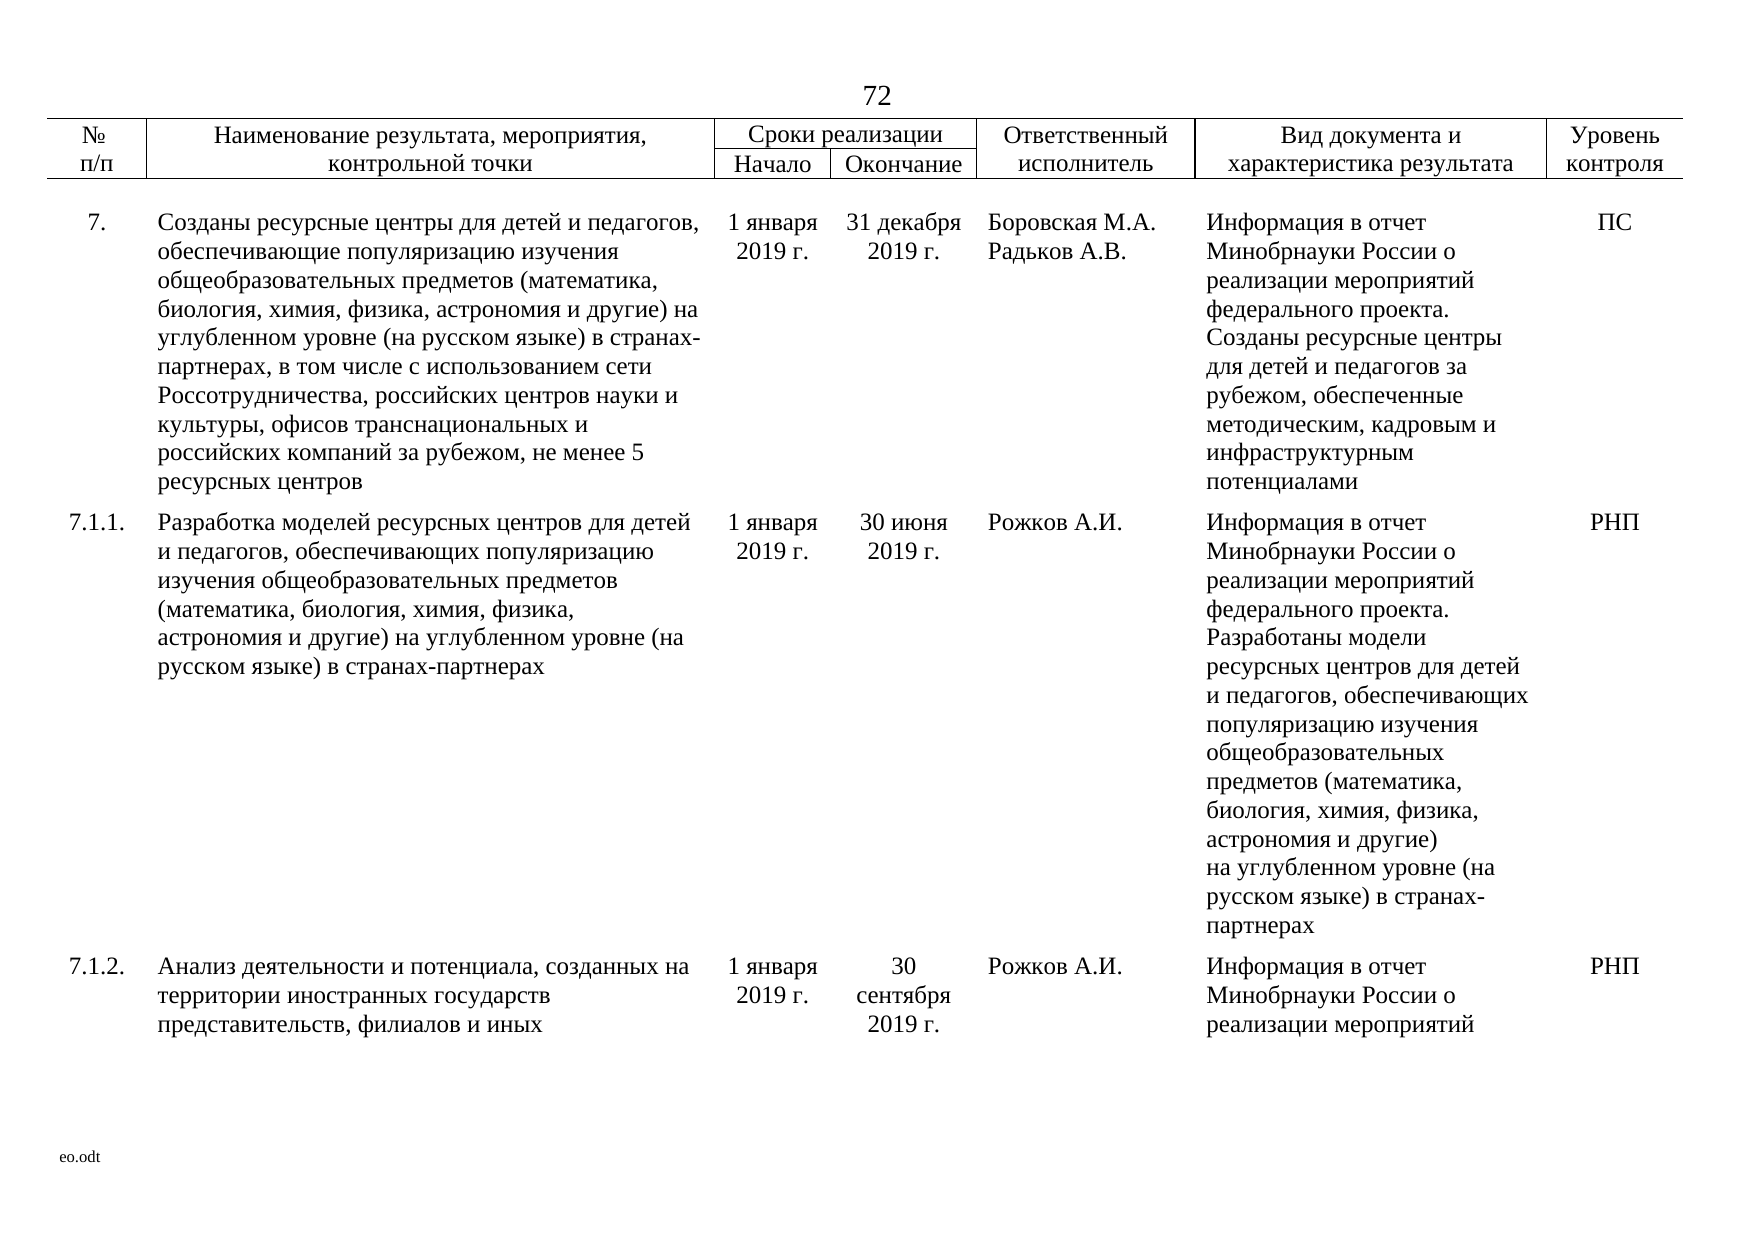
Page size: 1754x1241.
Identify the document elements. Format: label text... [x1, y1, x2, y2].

table_cell 30 июня 2019 г. [831, 508, 976, 951]
table_cell РНП [1546, 951, 1683, 1050]
table_cell [47, 179, 146, 207]
table_cell [976, 179, 1195, 207]
table_cell 7.1.2. [47, 951, 146, 1050]
table_header Ответственный исполнитель [977, 119, 1194, 178]
table_cell 7. [47, 208, 146, 507]
table_cell Рожков А.И. [976, 508, 1195, 951]
table_cell Созданы ресурсные центры для детей и педагогов, обеспечивающие популяризацию изучения общеобразовательных предметов (математика, биология, химия, физика, астрономия и другие) на углубленном уровне (на русском языке) в странах-партнерах, в том числе с использованием сети Россотрудничества, российских центров науки и культуры, офисов транснациональных и российских компаний за рубежом, не менее 5 ресурсных центров [146, 208, 714, 507]
table_cell [1195, 179, 1546, 207]
table_header № п/п [47, 119, 146, 178]
table_header Уровень контроля [1547, 119, 1683, 178]
table_header Сроки реализации [715, 119, 976, 148]
table_cell Боровская М.А. Радьков А.В. [976, 208, 1195, 507]
table_cell 31 декабря 2019 г. [831, 208, 976, 507]
table_cell Информация в отчет Минобрнауки России о реализации мероприятий [1195, 951, 1546, 1050]
table_cell Разработка моделей ресурсных центров для детей и педагогов, обеспечивающих популяризацию изучения общеобразовательных предметов (математика, биология, химия, физика, астрономия и другие) на углубленном уровне (на русском языке) в странах-партнерах [146, 508, 714, 951]
table_cell Окончание [831, 149, 976, 178]
table_cell Анализ деятельности и потенциала, созданных на территории иностранных государств представительств, филиалов и иных [146, 951, 714, 1050]
table_cell 7.1.1. [47, 508, 146, 951]
table_cell [831, 179, 976, 207]
table_header Вид документа и характеристика результата [1196, 119, 1546, 178]
table_cell РНП [1546, 508, 1683, 951]
table_cell [714, 179, 831, 207]
table_cell [146, 179, 714, 207]
table_cell Информация в отчет Минобрнауки России о реализации мероприятий федерального проекта. Разработаны модели ресурсных центров для детей и педагогов, обеспечивающих популяризацию изучения общеобразовательных предметов (математика, биология, химия, физика, астрономия и другие) на углубленном уровне (на русском языке) в странах-партнерах [1195, 508, 1546, 951]
table_cell 1 января 2019 г. [714, 208, 831, 507]
table_cell Информация в отчет Минобрнауки России о реализации мероприятий федерального проекта. Созданы ресурсные центры для детей и педагогов за рубежом, обеспеченные методическим, кадровым и инфраструктурным потенциалами [1195, 208, 1546, 507]
table_cell Рожков А.И. [976, 951, 1195, 1050]
table_cell 1 января 2019 г. [714, 508, 831, 951]
table_cell 1 января 2019 г. [714, 951, 831, 1050]
table_cell [1546, 179, 1683, 207]
table_cell Начало [715, 149, 830, 178]
table_cell ПС [1546, 208, 1683, 507]
table_cell 30 сентября 2019 г. [831, 951, 976, 1050]
table_header Наименование результата, мероприятия, контрольной точки [147, 119, 714, 178]
